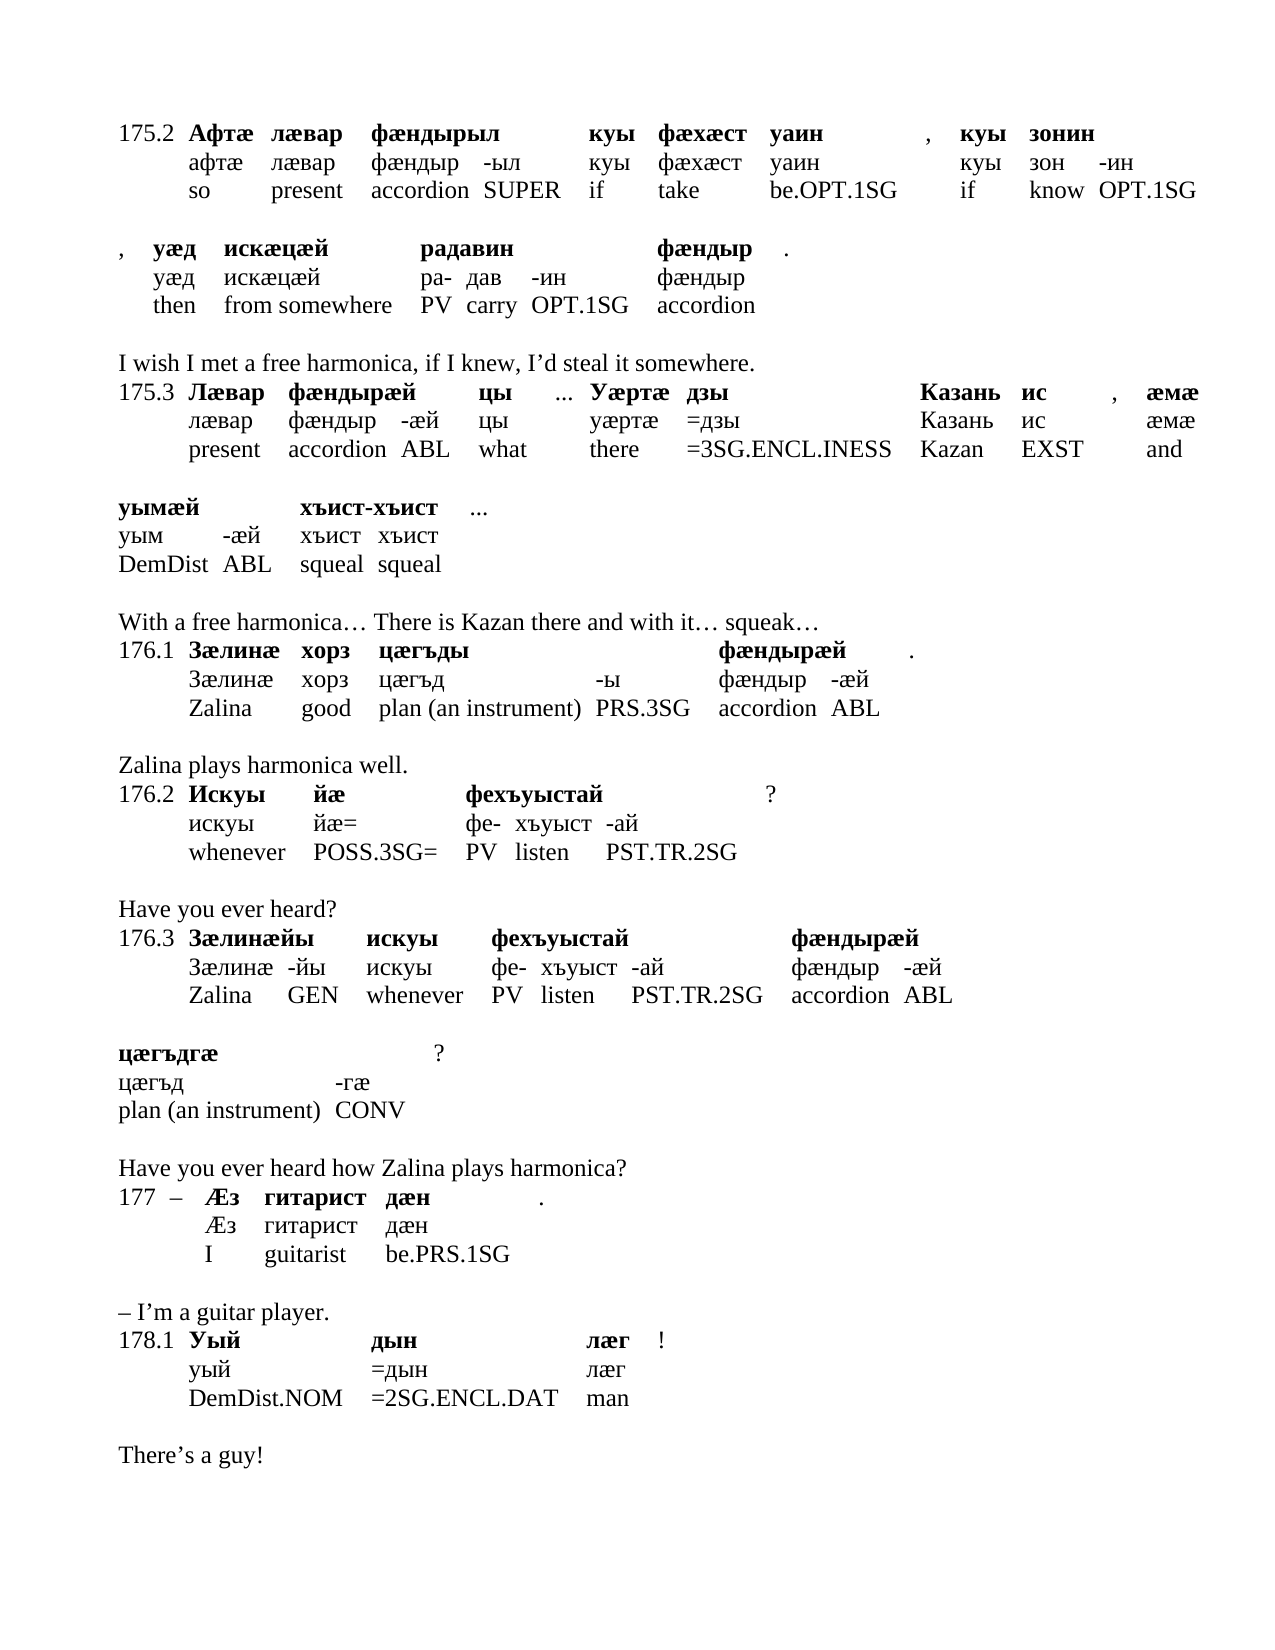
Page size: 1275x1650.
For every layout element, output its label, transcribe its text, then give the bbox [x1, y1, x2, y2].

text Have you ever heard how Zalina plays harmonica? [118, 1153, 1249, 1182]
text æмæ [1146, 377, 1209, 406]
text Æз [204, 1211, 236, 1239]
text -ай [631, 952, 763, 981]
text -йы [287, 952, 339, 981]
text фæндырæй [288, 377, 464, 406]
text фе- [465, 808, 501, 837]
text куы [960, 118, 1015, 147]
text , [925, 118, 946, 147]
text 175.2 [118, 118, 174, 147]
text искуы [366, 923, 477, 952]
text фæхæст [658, 147, 742, 176]
text present [271, 176, 343, 204]
text -æй [401, 406, 451, 434]
text CONV [335, 1096, 406, 1124]
text ABL [222, 549, 272, 578]
text гитарист [264, 1182, 372, 1211]
text фæндыр [718, 664, 817, 693]
text EXST [1021, 434, 1084, 463]
text -ай [606, 808, 738, 837]
text ... [554, 377, 576, 406]
text , [118, 233, 139, 262]
text Зæлинæйы [188, 923, 352, 952]
text plan (an instrument) [379, 693, 582, 722]
text зон [1029, 147, 1085, 176]
text I wish I met a free harmonica, if I knew, I’d steal it somewhere. [118, 348, 1249, 377]
text ис [1021, 377, 1098, 406]
text Казань [920, 377, 1007, 406]
text =дзы [686, 406, 892, 434]
text фæндыр [371, 147, 469, 176]
text . [908, 636, 929, 664]
text what [478, 434, 527, 463]
text цæгъд [118, 1067, 321, 1096]
text listen [515, 837, 592, 866]
text лæвар [271, 147, 343, 176]
text if [589, 176, 630, 204]
text фæндыр [288, 406, 387, 434]
text уæд [153, 262, 196, 291]
text whenever [366, 981, 463, 1009]
text Казань [920, 406, 993, 434]
text -гæ [335, 1067, 406, 1096]
text Kazan [920, 434, 993, 463]
text =3SG.ENCL.INESS [686, 434, 892, 463]
text good [301, 693, 351, 722]
text 178.1 [118, 1326, 174, 1354]
text PV [420, 291, 452, 319]
text -æй [222, 521, 272, 549]
text ? [433, 1038, 454, 1067]
text plan (an instrument) [118, 1096, 321, 1124]
text GEN [287, 981, 339, 1009]
text carry [466, 291, 517, 319]
text guitarist [264, 1239, 358, 1268]
text ра- [420, 262, 452, 291]
text зонин [1029, 118, 1210, 147]
text know [1029, 176, 1085, 204]
text man [586, 1383, 629, 1412]
text Zalina plays harmonica well. [118, 751, 1249, 779]
text 176.2 [118, 779, 174, 808]
text хъуыст [541, 952, 617, 981]
text фехъуыстай [491, 923, 777, 952]
text искæцæй [224, 262, 392, 291]
text then [153, 291, 196, 319]
text . [538, 1182, 559, 1211]
text Афтæ [188, 118, 257, 147]
text уый [188, 1354, 343, 1383]
text so [188, 176, 243, 204]
text радавин [420, 233, 643, 262]
text афтæ [188, 147, 243, 176]
text ABL [831, 693, 881, 722]
text куы [589, 118, 644, 147]
text лæвар [188, 406, 261, 434]
text уымæй [118, 492, 286, 521]
text хъист-хъист [300, 492, 456, 521]
text squeal [378, 549, 442, 578]
text дзы [686, 377, 906, 406]
text хорз [301, 664, 351, 693]
text -ы [595, 664, 691, 693]
text йæ= [313, 808, 438, 837]
text 176.1 [118, 636, 174, 664]
text цæгъд [379, 664, 582, 693]
text -ин [1098, 147, 1196, 176]
text whenever [188, 837, 286, 866]
text уаин [769, 118, 911, 147]
text уаин [769, 147, 897, 176]
text – I’m a guitar player. [118, 1297, 1249, 1326]
text SUPER [483, 176, 561, 204]
text ? [765, 779, 786, 808]
text дæн [385, 1182, 524, 1211]
text there [589, 434, 659, 463]
text from somewhere [224, 291, 392, 319]
text фе- [491, 952, 527, 981]
text accordion [718, 693, 817, 722]
text accordion [371, 176, 469, 204]
text æмæ [1146, 406, 1195, 434]
text With a free harmonica… There is Kazan there and with it… squeak… [118, 607, 1249, 636]
text цæгъды [379, 636, 704, 664]
text listen [541, 981, 617, 1009]
text and [1146, 434, 1195, 463]
text лæвар [271, 118, 357, 147]
text фæхæст [658, 118, 756, 147]
text цы [478, 406, 527, 434]
text PST.TR.2SG [631, 981, 763, 1009]
text Уæртæ [589, 377, 673, 406]
text PST.TR.2SG [606, 837, 738, 866]
text DemDist [118, 549, 208, 578]
text куы [960, 147, 1001, 176]
text 177 [118, 1182, 156, 1211]
text PRS.3SG [595, 693, 691, 722]
text – [169, 1182, 191, 1211]
text Лæвар [188, 377, 274, 406]
text POSS.3SG= [313, 837, 438, 866]
text искуы [366, 952, 463, 981]
text 175.3 [118, 377, 174, 406]
text цы [478, 377, 541, 406]
text =дын [371, 1354, 559, 1383]
text , [1111, 377, 1132, 406]
text гитарист [264, 1211, 358, 1239]
text Зæлинæ [188, 664, 273, 693]
text хъуыст [515, 808, 592, 837]
text -ин [531, 262, 629, 291]
text OPT.1SG [531, 291, 629, 319]
text accordion [288, 434, 387, 463]
text There’s a guy! [118, 1441, 1249, 1469]
text искуы [188, 808, 286, 837]
text Zalina [188, 981, 273, 1009]
text ... [469, 492, 490, 521]
text фæндырыл [371, 118, 575, 147]
text ! [657, 1326, 678, 1354]
text лæг [586, 1326, 643, 1354]
text хъист [300, 521, 364, 549]
text дæн [385, 1211, 510, 1239]
text PV [491, 981, 527, 1009]
text accordion [657, 291, 755, 319]
text =2SG.ENCL.DAT [371, 1383, 559, 1412]
text фæндыр [791, 952, 889, 981]
text Æз [204, 1182, 250, 1211]
text ис [1021, 406, 1084, 434]
text дын [371, 1326, 572, 1354]
text хъист [378, 521, 442, 549]
text фæндырæй [718, 636, 894, 664]
text хорз [301, 636, 365, 664]
text . [783, 233, 804, 262]
text if [960, 176, 1001, 204]
text accordion [791, 981, 889, 1009]
text squeal [300, 549, 364, 578]
text фехъуыстай [465, 779, 751, 808]
text take [658, 176, 742, 204]
text -æй [903, 952, 953, 981]
text Зæлинæ [188, 636, 287, 664]
text цæгъдгæ [118, 1038, 419, 1067]
text фæндыр [657, 233, 769, 262]
text PV [465, 837, 501, 866]
text Искуы [188, 779, 299, 808]
text DemDist.NOM [188, 1383, 343, 1412]
text ABL [401, 434, 451, 463]
text present [188, 434, 261, 463]
text -æй [831, 664, 881, 693]
text фæндырæй [791, 923, 967, 952]
text дав [466, 262, 517, 291]
text йæ [313, 779, 452, 808]
text искæцæй [224, 233, 406, 262]
text уæд [153, 233, 210, 262]
text I [204, 1239, 236, 1268]
text be.OPT.1SG [769, 176, 897, 204]
text OPT.1SG [1098, 176, 1196, 204]
text ABL [903, 981, 953, 1009]
text Зæлинæ [188, 952, 273, 981]
text Zalina [188, 693, 273, 722]
text уым [118, 521, 208, 549]
text фæндыр [657, 262, 755, 291]
text Have you ever heard? [118, 894, 1249, 923]
text 176.3 [118, 923, 174, 952]
text куы [589, 147, 630, 176]
text be.PRS.1SG [385, 1239, 510, 1268]
text -ыл [483, 147, 561, 176]
text лæг [586, 1354, 629, 1383]
text Уый [188, 1326, 357, 1354]
text уæртæ [589, 406, 659, 434]
